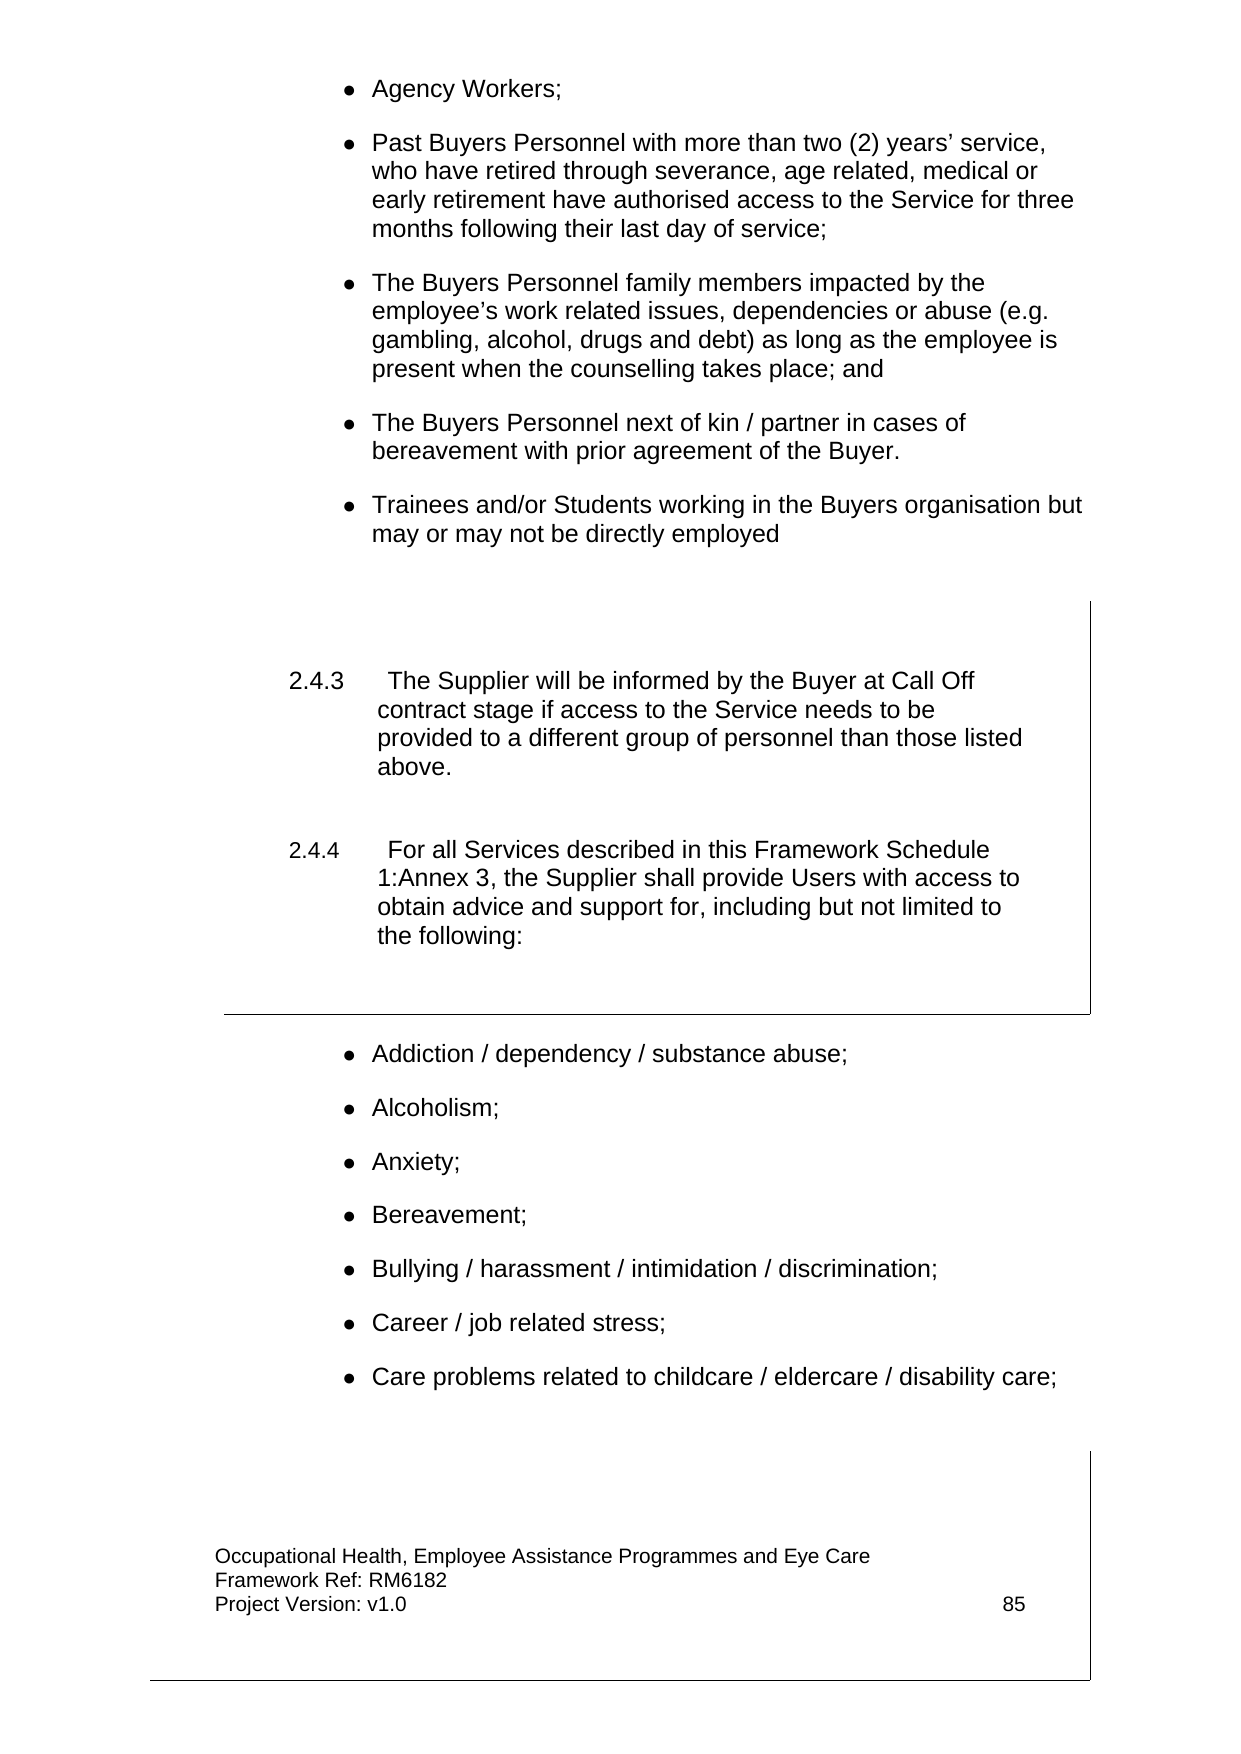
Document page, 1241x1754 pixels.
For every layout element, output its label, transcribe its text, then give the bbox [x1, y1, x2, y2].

list The Supplier will be informed by the Buyer at Call Off contract stage if access to the Service needs to be provided to a different group of personnel than those listed above. [224, 601, 1090, 770]
list Career / job related stress; [342, 1308, 1090, 1337]
list Trainees and/or Students working in the Buyers organisation but may or may not be directly employed [342, 490, 1090, 576]
list The Buyers Personnel family members impacted by the employee’s work related issues, dependencies or abuse (e.g. gambling, alcohol, drugs and debt) as long as the employee is present when the counselling takes place; and [342, 267, 1090, 382]
list Bereavement; [342, 1200, 1090, 1229]
list Bullying / harassment / intimidation / discrimination; [342, 1254, 1090, 1283]
list Addiction / dependency / substance abuse; [342, 1039, 1090, 1068]
list Anxiety; [342, 1147, 1090, 1175]
list For all Services described in this Framework Schedule 1:Annex 3, the Supplier shall provide Users with access to obtain advice and support for, including but not limited to the following: [224, 770, 1090, 1014]
list Past Buyers Personnel with more than two (2) years’ service, who have retired through severance, age related, medical or early retirement have authorised access to the Service for three months following their last day of service; [342, 127, 1090, 242]
list The Buyers Personnel next of kin / partner in cases of bereavement with prior agreement of the Buyer. [342, 407, 1090, 465]
list Care problems related to childcare / eldercare / disability care; [342, 1362, 1090, 1390]
list Agency Workers; [342, 74, 1090, 102]
list Alcoholism; [342, 1093, 1090, 1122]
